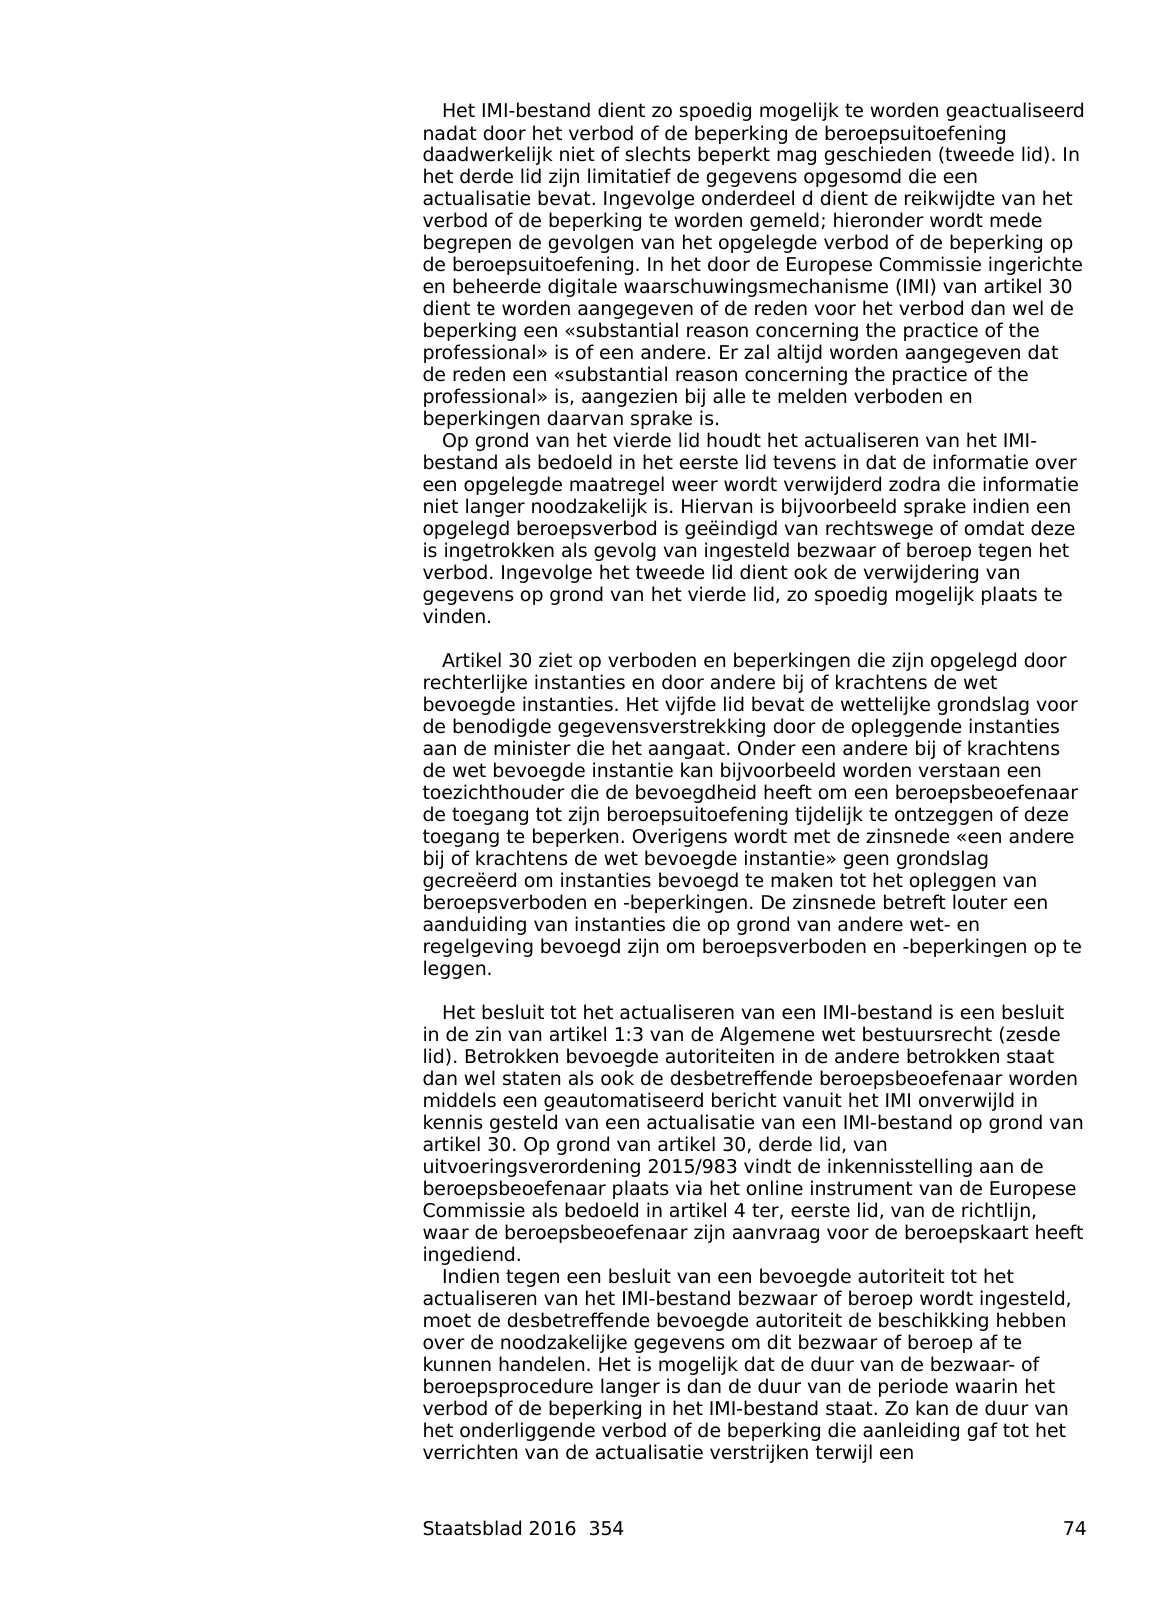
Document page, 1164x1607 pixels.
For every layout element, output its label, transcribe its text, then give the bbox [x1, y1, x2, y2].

text Artikel 30 ziet op verboden en beperkingen die zijn opgelegd door rechterlijke instanties en door andere bij of krachtens de wet bevoegde instanties. Het vijfde lid bevat de wettelijke grondslag voor de benodigde gegevensverstrekking door de opleggende instanties aan de minister die het aangaat. Onder een andere bij of krachtens de wet bevoegde instantie kan bijvoorbeeld worden verstaan een toezichthouder die de bevoegdheid heeft om een beroepsbeoefenaar de toegang tot zijn beroepsuitoefening tijdelijk te ontzeggen of deze toegang te beperken. Overigens wordt met de zinsnede «een andere bij of krachtens de wet bevoegde instantie» geen grondslag gecreëerd om instanties bevoegd te maken tot het opleggen van beroepsverboden en -beperkingen. De zinsnede betreft louter een aanduiding van instanties die op grond van andere wet- en regelgeving bevoegd zijn om beroepsverboden en -beperkingen op te leggen. [422, 650, 1087, 980]
text Op grond van het vierde lid houdt het actualiseren van het IMI-bestand als bedoeld in het eerste lid tevens in dat de informatie over een opgelegde maatregel weer wordt verwijderd zodra die informatie niet langer noodzakelijk is. Hiervan is bijvoorbeeld sprake indien een opgelegd beroepsverbod is geëindigd van rechtswege of omdat deze is ingetrokken als gevolg van ingesteld bezwaar of beroep tegen het verbod. Ingevolge het tweede lid dient ook de verwijdering van gegevens op grond van het vierde lid, zo spoedig mogelijk plaats te vinden. [422, 430, 1087, 628]
text Het IMI-bestand dient zo spoedig mogelijk te worden geactualiseerd nadat door het verbod of de beperking de beroepsuitoefening daadwerkelijk niet of slechts beperkt mag geschieden (tweede lid). In het derde lid zijn limitatief de gegevens opgesomd die een actualisatie bevat. Ingevolge onderdeel d dient de reikwijdte van het verbod of de beperking te worden gemeld; hieronder wordt mede begrepen de gevolgen van het opgelegde verbod of de beperking op de beroepsuitoefening. In het door de Europese Commissie ingerichte en beheerde digitale waarschuwingsmechanisme (IMI) van artikel 30 dient te worden aangegeven of de reden voor het verbod dan wel de beperking een «substantial reason concerning the practice of the professional» is of een andere. Er zal altijd worden aangegeven dat de reden een «substantial reason concerning the practice of the professional» is, aangezien bij alle te melden verboden en beperkingen daarvan sprake is. [422, 100, 1087, 430]
text Het besluit tot het actualiseren van een IMI-bestand is een besluit in de zin van artikel 1:3 van de Algemene wet bestuursrecht (zesde lid). Betrokken bevoegde autoriteiten in de andere betrokken staat dan wel staten als ook de desbetreffende beroepsbeoefenaar worden middels een geautomatiseerd bericht vanuit het IMI onverwijld in kennis gesteld van een actualisatie van een IMI-bestand op grond van artikel 30. Op grond van artikel 30, derde lid, van uitvoeringsverordening 2015/983 vindt de inkennisstelling aan de beroepsbeoefenaar plaats via het online instrument van de Europese Commissie als bedoeld in artikel 4 ter, eerste lid, van de richtlijn, waar de beroepsbeoefenaar zijn aanvraag voor de beroepskaart heeft ingediend. [422, 1002, 1087, 1266]
text Indien tegen een besluit van een bevoegde autoriteit tot het actualiseren van het IMI-bestand bezwaar of beroep wordt ingesteld, moet de desbetreffende bevoegde autoriteit de beschikking hebben over de noodzakelijke gegevens om dit bezwaar of beroep af te kunnen handelen. Het is mogelijk dat de duur van de bezwaar- of beroepsprocedure langer is dan de duur van de periode waarin het verbod of de beperking in het IMI-bestand staat. Zo kan de duur van het onderliggende verbod of de beperking die aanleiding gaf tot het verrichten van de actualisatie verstrijken terwijl een [422, 1266, 1087, 1463]
